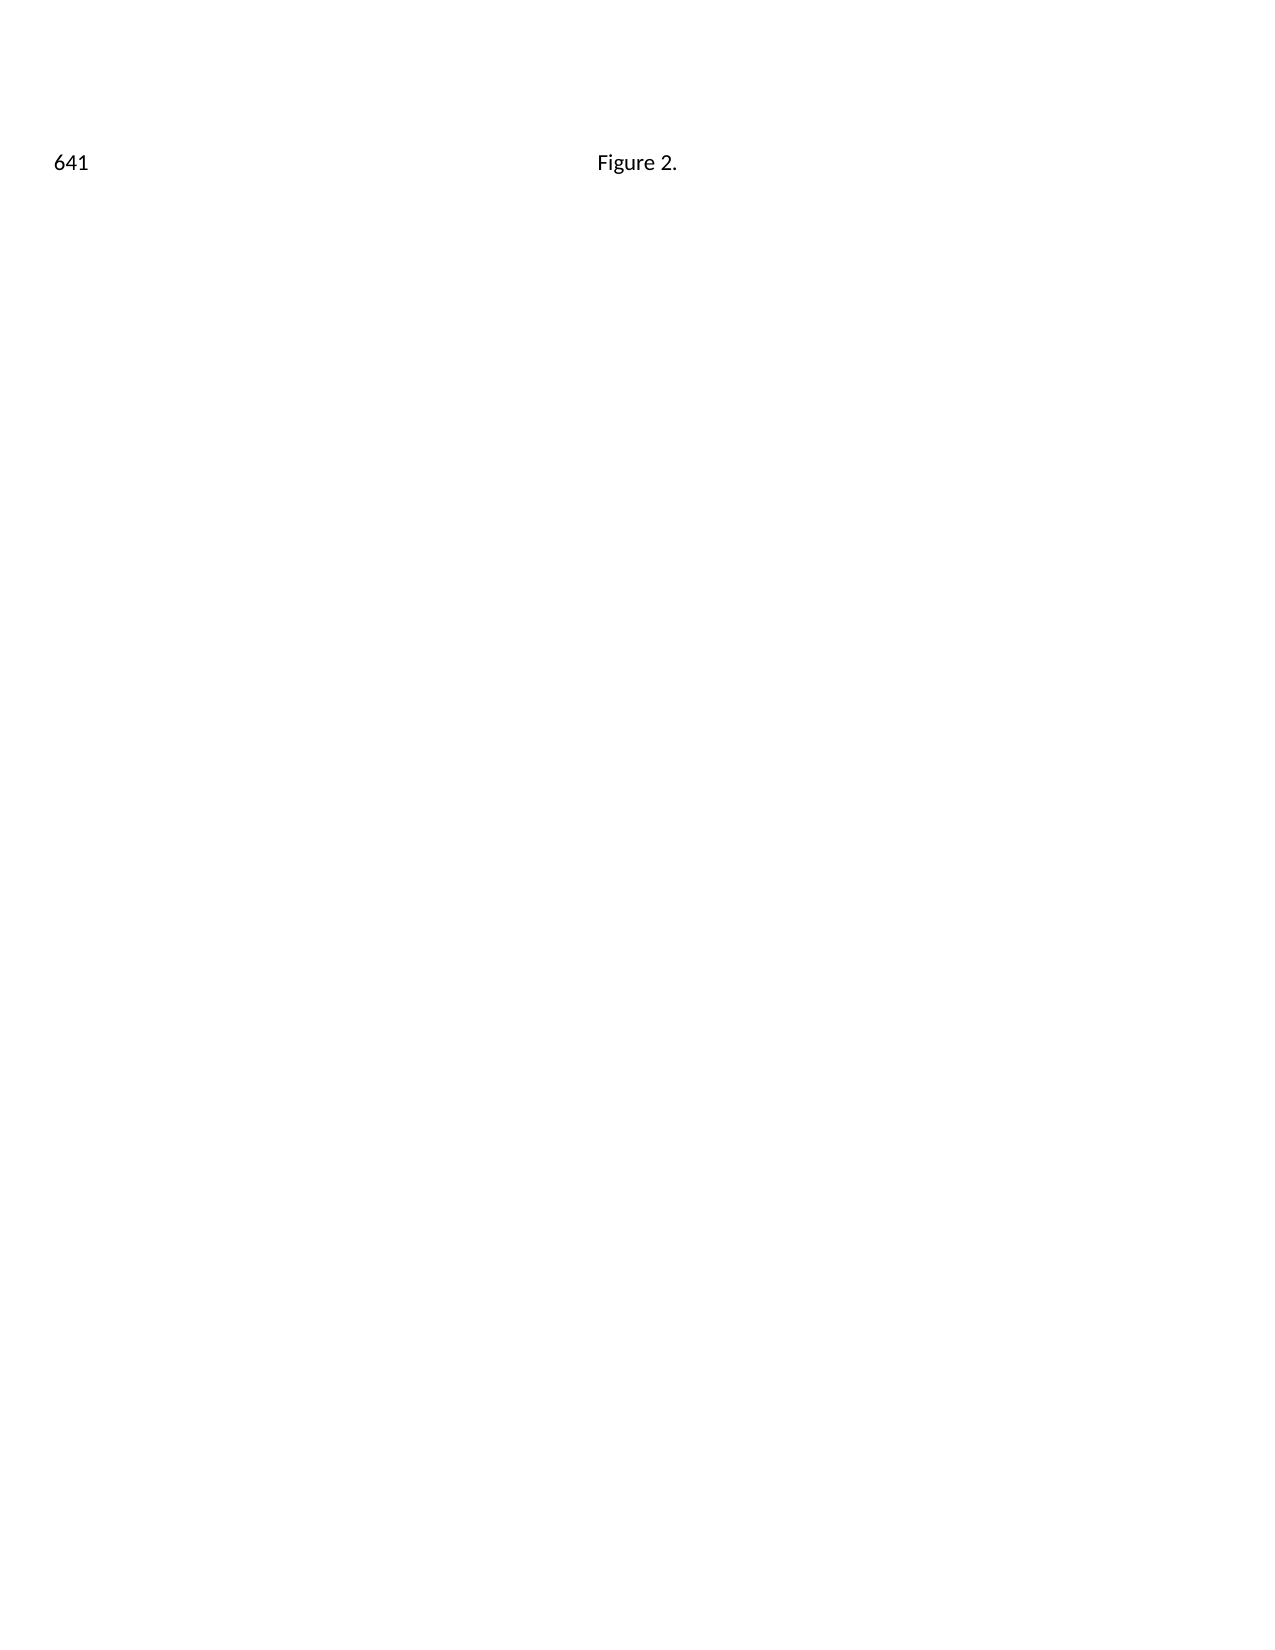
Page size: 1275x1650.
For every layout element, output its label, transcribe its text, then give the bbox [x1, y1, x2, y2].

text Figure 2. [118, 148, 1157, 176]
